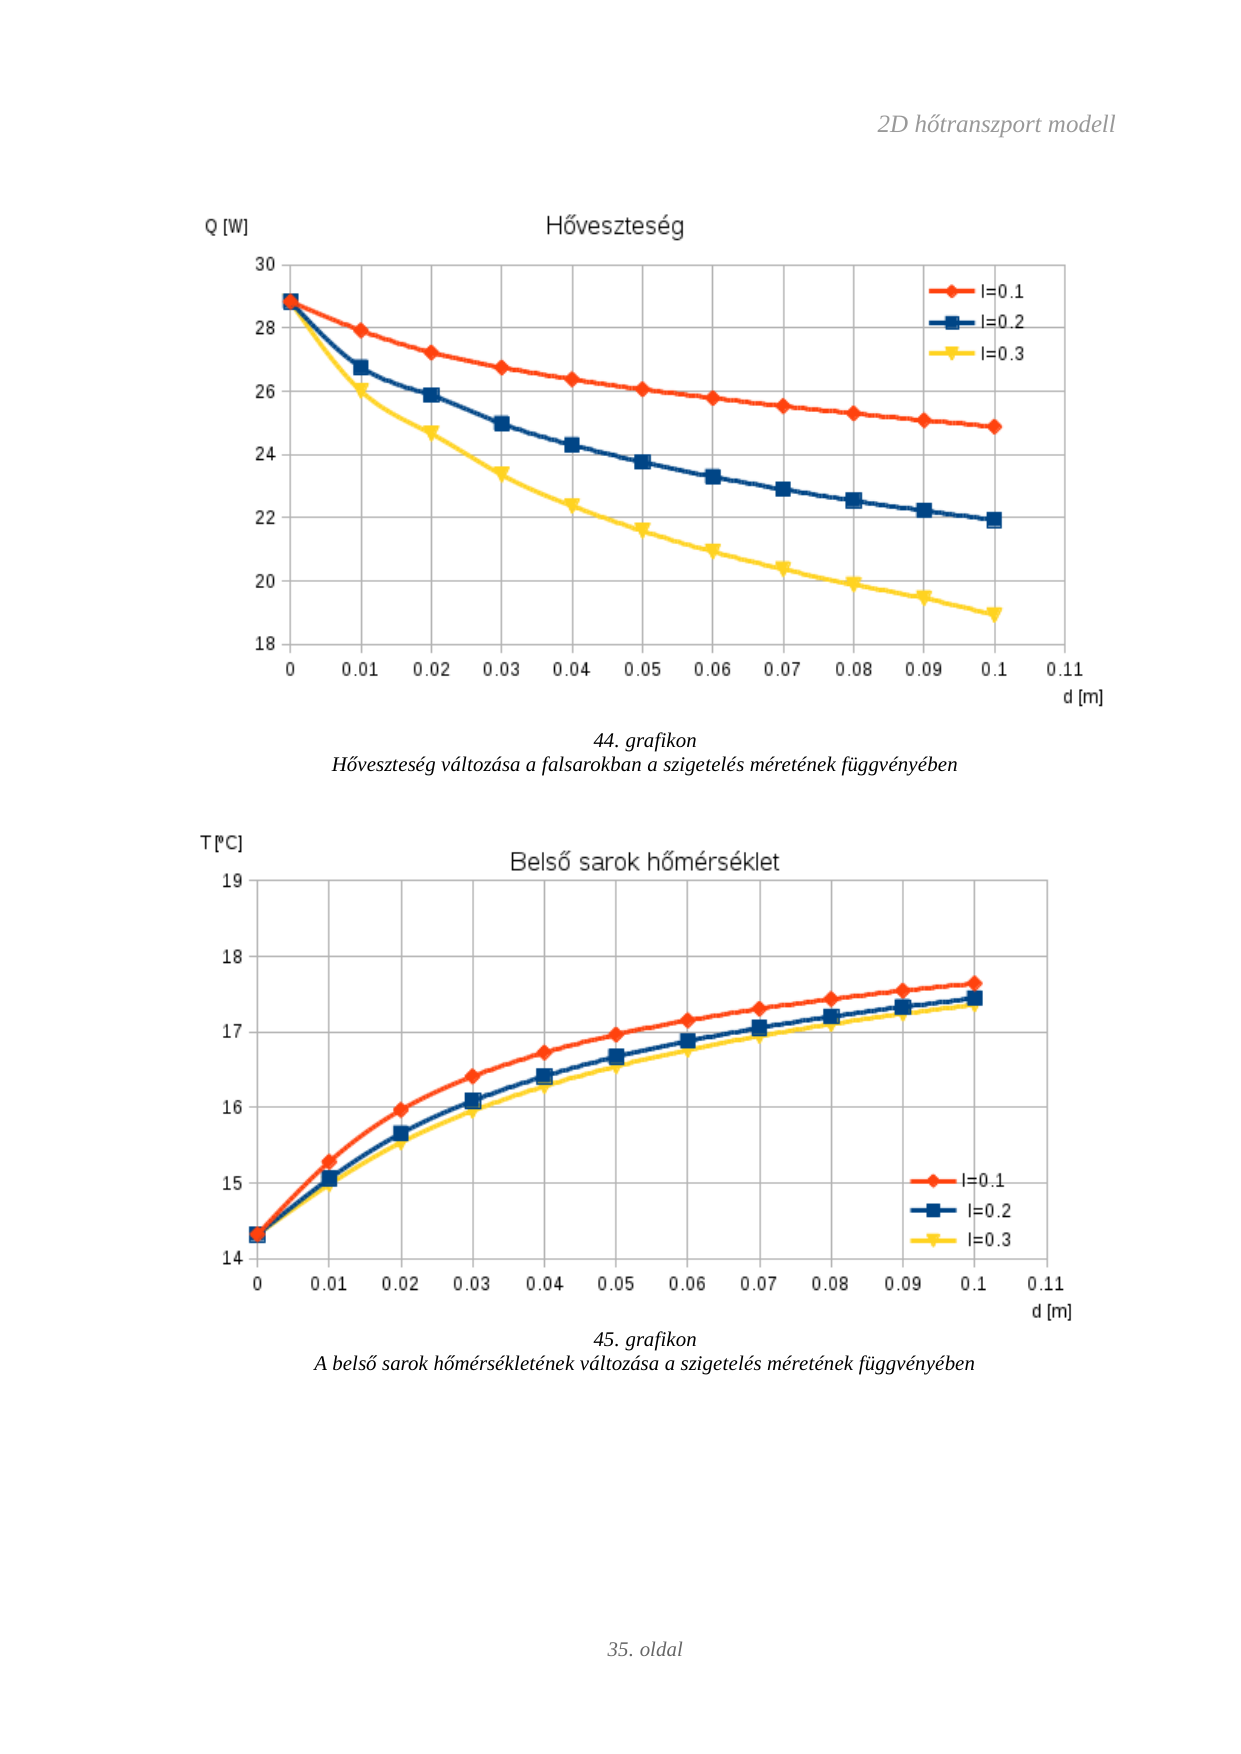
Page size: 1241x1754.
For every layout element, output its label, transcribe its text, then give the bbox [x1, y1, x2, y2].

text Hőveszteség változása a falsarokban a szigetelés méretének függvényében [174, 752, 1118, 776]
text A belső sarok hőmérsékletének változása a szigetelés méretének függvényében [174, 1351, 1118, 1375]
picture [194, 198, 1113, 714]
text 45. grafikon [174, 1327, 1118, 1351]
picture [187, 820, 1105, 1327]
text 44. grafikon [174, 728, 1118, 752]
